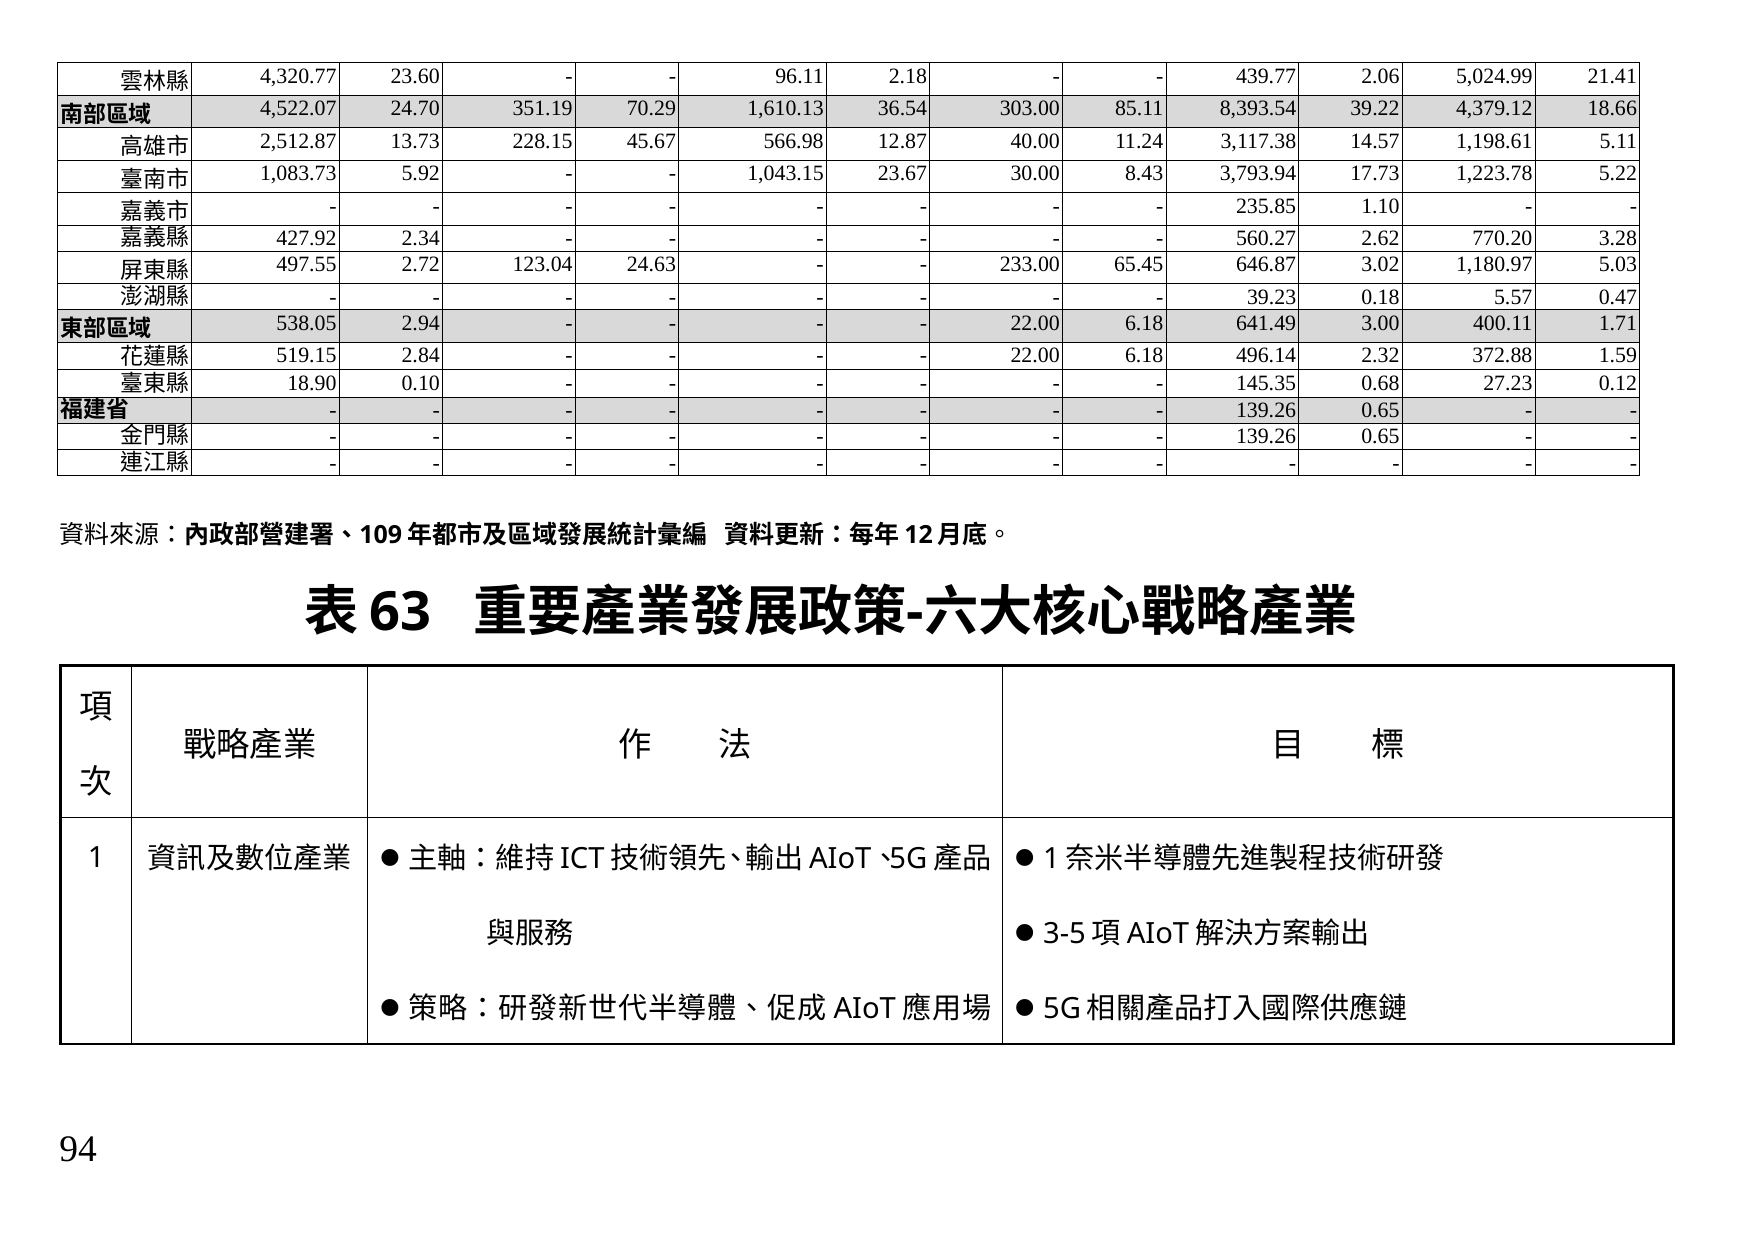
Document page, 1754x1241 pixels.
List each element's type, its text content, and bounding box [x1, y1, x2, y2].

table_cell - [192, 398, 339, 423]
table_cell 3.28 [1536, 226, 1639, 251]
table_cell 123.04 [443, 252, 575, 283]
table_cell 8,393.54 [1167, 96, 1298, 127]
table_cell 2.18 [827, 63, 929, 94]
table_header 作 法 [368, 667, 1002, 817]
table_cell 65.45 [1063, 252, 1166, 283]
table_cell 6.18 [1063, 310, 1166, 342]
table_cell 439.77 [1167, 63, 1298, 94]
table_cell 2.62 [1299, 226, 1402, 251]
table_cell - [576, 310, 678, 342]
table_cell 0.68 [1299, 370, 1402, 397]
table_cell - [576, 63, 678, 94]
table_cell 1,610.13 [679, 96, 826, 127]
table_cell 嘉義市 [58, 193, 191, 224]
table_cell 2,512.87 [192, 128, 339, 159]
table_cell 5.11 [1536, 128, 1639, 159]
table_cell - [1063, 284, 1166, 309]
table_cell 14.57 [1299, 128, 1402, 159]
table_cell - [576, 343, 678, 369]
table_cell - [443, 193, 575, 224]
table_cell 福建省 [58, 398, 191, 423]
table_cell 538.05 [192, 310, 339, 342]
table_cell - [679, 343, 826, 369]
table_cell - [679, 424, 826, 449]
table_cell - [443, 370, 575, 397]
table_cell - [679, 284, 826, 309]
table_header 戰略產業 [132, 667, 367, 817]
table_cell - [1063, 226, 1166, 251]
table_cell 0.47 [1536, 284, 1639, 309]
table_cell 東部區域 [58, 310, 191, 342]
table_cell 嘉義縣 [58, 226, 191, 251]
table_cell 0.12 [1536, 370, 1639, 397]
table_cell 4,379.12 [1403, 96, 1535, 127]
table_cell 235.85 [1167, 193, 1298, 224]
table_cell - [679, 450, 826, 475]
table_cell - [443, 398, 575, 423]
table_cell 1.10 [1299, 193, 1402, 224]
table_cell 70.29 [576, 96, 678, 127]
table_cell - [1063, 63, 1166, 94]
table_cell 高雄市 [58, 128, 191, 159]
table_cell 36.54 [827, 96, 929, 127]
table_cell 519.15 [192, 343, 339, 369]
table_cell 45.67 [576, 128, 678, 159]
table_cell - [576, 398, 678, 423]
table_cell - [1063, 398, 1166, 423]
table_cell - [827, 226, 929, 251]
table_cell - [827, 193, 929, 224]
table_cell - [1167, 450, 1298, 475]
table_cell - [340, 398, 442, 423]
table_cell - [1063, 370, 1166, 397]
table_cell 1,223.78 [1403, 161, 1535, 192]
table_cell 24.63 [576, 252, 678, 283]
table_cell - [930, 370, 1062, 397]
table_cell - [576, 161, 678, 192]
table_cell 3,117.38 [1167, 128, 1298, 159]
table_cell 主軸：維持ICT技術領先、輸出AIoT、5G產品與服務 策略：研發新世代半導體、促成AIoT應用場 [368, 818, 1002, 1043]
table_cell - [443, 343, 575, 369]
table_cell - [1536, 193, 1639, 224]
table_cell 5.92 [340, 161, 442, 192]
table_cell - [576, 424, 678, 449]
table_cell - [827, 252, 929, 283]
table_cell 南部區域 [58, 96, 191, 127]
table_cell - [930, 193, 1062, 224]
table_cell - [827, 450, 929, 475]
table_cell 85.11 [1063, 96, 1166, 127]
table_cell - [679, 193, 826, 224]
table_cell 3.02 [1299, 252, 1402, 283]
table_cell 303.00 [930, 96, 1062, 127]
table_cell 22.00 [930, 343, 1062, 369]
table_cell - [1063, 193, 1166, 224]
table_cell - [827, 343, 929, 369]
subtitle 表63 重要產業發展政策-六大核心戰略產業 [59, 551, 1639, 663]
table_cell - [930, 63, 1062, 94]
table_cell 連江縣 [58, 450, 191, 475]
table_cell 1,180.97 [1403, 252, 1535, 283]
table_cell 18.90 [192, 370, 339, 397]
table_cell - [443, 424, 575, 449]
table_cell 1,083.73 [192, 161, 339, 192]
table_cell - [930, 424, 1062, 449]
table_cell - [827, 284, 929, 309]
table_cell - [1063, 450, 1166, 475]
table_cell 30.00 [930, 161, 1062, 192]
table_cell - [679, 226, 826, 251]
table_cell 雲林縣 [58, 63, 191, 94]
table_cell 0.65 [1299, 424, 1402, 449]
table_cell - [192, 424, 339, 449]
table_cell - [340, 193, 442, 224]
table_cell - [930, 284, 1062, 309]
table_cell - [679, 398, 826, 423]
table_cell - [827, 398, 929, 423]
table_cell - [192, 284, 339, 309]
table_cell - [1403, 424, 1535, 449]
table_cell 39.22 [1299, 96, 1402, 127]
table_cell - [576, 226, 678, 251]
table_cell 496.14 [1167, 343, 1298, 369]
table_cell - [1403, 398, 1535, 423]
table_cell 0.65 [1299, 398, 1402, 423]
table_header 目 標 [1003, 667, 1672, 817]
table_cell - [827, 370, 929, 397]
table_cell 646.87 [1167, 252, 1298, 283]
table_cell 40.00 [930, 128, 1062, 159]
table_cell - [930, 398, 1062, 423]
table_cell - [576, 193, 678, 224]
table_cell 1,043.15 [679, 161, 826, 192]
table_cell 22.00 [930, 310, 1062, 342]
table_cell - [576, 370, 678, 397]
table_cell 560.27 [1167, 226, 1298, 251]
table_cell 21.41 [1536, 63, 1639, 94]
table_header 項次 [62, 667, 131, 817]
table_cell 2.32 [1299, 343, 1402, 369]
table_cell 4,320.77 [192, 63, 339, 94]
table_cell 145.35 [1167, 370, 1298, 397]
table_cell 17.73 [1299, 161, 1402, 192]
table_cell 641.49 [1167, 310, 1298, 342]
table_cell - [1299, 450, 1402, 475]
table_cell 金門縣 [58, 424, 191, 449]
table_cell - [827, 424, 929, 449]
table_cell 1.59 [1536, 343, 1639, 369]
table_cell - [443, 450, 575, 475]
table_cell - [1536, 424, 1639, 449]
table_cell 5.03 [1536, 252, 1639, 283]
table_cell 5.57 [1403, 284, 1535, 309]
table_cell 1.71 [1536, 310, 1639, 342]
table_cell - [930, 226, 1062, 251]
table_cell 2.94 [340, 310, 442, 342]
table_cell 2.06 [1299, 63, 1402, 94]
table_cell 1,198.61 [1403, 128, 1535, 159]
table_cell - [930, 450, 1062, 475]
table_cell 427.92 [192, 226, 339, 251]
table_cell 96.11 [679, 63, 826, 94]
table_cell 0.10 [340, 370, 442, 397]
table_cell - [1403, 193, 1535, 224]
table_cell - [192, 450, 339, 475]
table_cell 1奈米半導體先進製程技術研發 3-5項AIoT解決方案輸出 5G相關產品打入國際供應鏈 [1003, 818, 1672, 1043]
table_cell - [1536, 450, 1639, 475]
table_cell 233.00 [930, 252, 1062, 283]
table_cell 770.20 [1403, 226, 1535, 251]
table_cell 12.87 [827, 128, 929, 159]
table_cell 3,793.94 [1167, 161, 1298, 192]
table_cell 0.18 [1299, 284, 1402, 309]
table_cell 11.24 [1063, 128, 1166, 159]
table_cell - [340, 450, 442, 475]
table_cell 372.88 [1403, 343, 1535, 369]
table_cell 228.15 [443, 128, 575, 159]
table_cell 澎湖縣 [58, 284, 191, 309]
table_cell 13.73 [340, 128, 442, 159]
table_cell 23.60 [340, 63, 442, 94]
table_cell 400.11 [1403, 310, 1535, 342]
table_cell - [679, 310, 826, 342]
table_cell 3.00 [1299, 310, 1402, 342]
text 資料來源：內政部營建署、109年都市及區域發展統計彙編 資料更新：每年12月底。 [59, 513, 1639, 551]
table_cell 39.23 [1167, 284, 1298, 309]
table_cell 2.72 [340, 252, 442, 283]
table_cell 8.43 [1063, 161, 1166, 192]
table_cell 6.18 [1063, 343, 1166, 369]
table_cell - [1403, 450, 1535, 475]
table_cell - [576, 284, 678, 309]
table_cell - [679, 370, 826, 397]
table_cell 24.70 [340, 96, 442, 127]
table_cell 屏東縣 [58, 252, 191, 283]
table_cell 臺東縣 [58, 370, 191, 397]
table_cell 1 [62, 818, 131, 1043]
table_cell 資訊及數位產業 [132, 818, 367, 1043]
table_cell - [443, 284, 575, 309]
table_cell - [340, 284, 442, 309]
table_cell - [1536, 398, 1639, 423]
table_cell - [443, 63, 575, 94]
table_cell - [443, 310, 575, 342]
table_cell - [576, 450, 678, 475]
table_cell 139.26 [1167, 424, 1298, 449]
table_cell - [679, 252, 826, 283]
table_cell - [827, 310, 929, 342]
table_cell 5,024.99 [1403, 63, 1535, 94]
table_cell - [443, 161, 575, 192]
table_cell 351.19 [443, 96, 575, 127]
table_cell 2.34 [340, 226, 442, 251]
table_cell 497.55 [192, 252, 339, 283]
table_cell - [192, 193, 339, 224]
table_cell - [1063, 424, 1166, 449]
table_cell 23.67 [827, 161, 929, 192]
table_cell 4,522.07 [192, 96, 339, 127]
table_cell - [443, 226, 575, 251]
table_cell 566.98 [679, 128, 826, 159]
table_cell 花蓮縣 [58, 343, 191, 369]
table_cell 18.66 [1536, 96, 1639, 127]
table_cell 139.26 [1167, 398, 1298, 423]
table_cell 27.23 [1403, 370, 1535, 397]
table_cell - [340, 424, 442, 449]
table_cell 臺南市 [58, 161, 191, 192]
table_cell 5.22 [1536, 161, 1639, 192]
table_cell 2.84 [340, 343, 442, 369]
